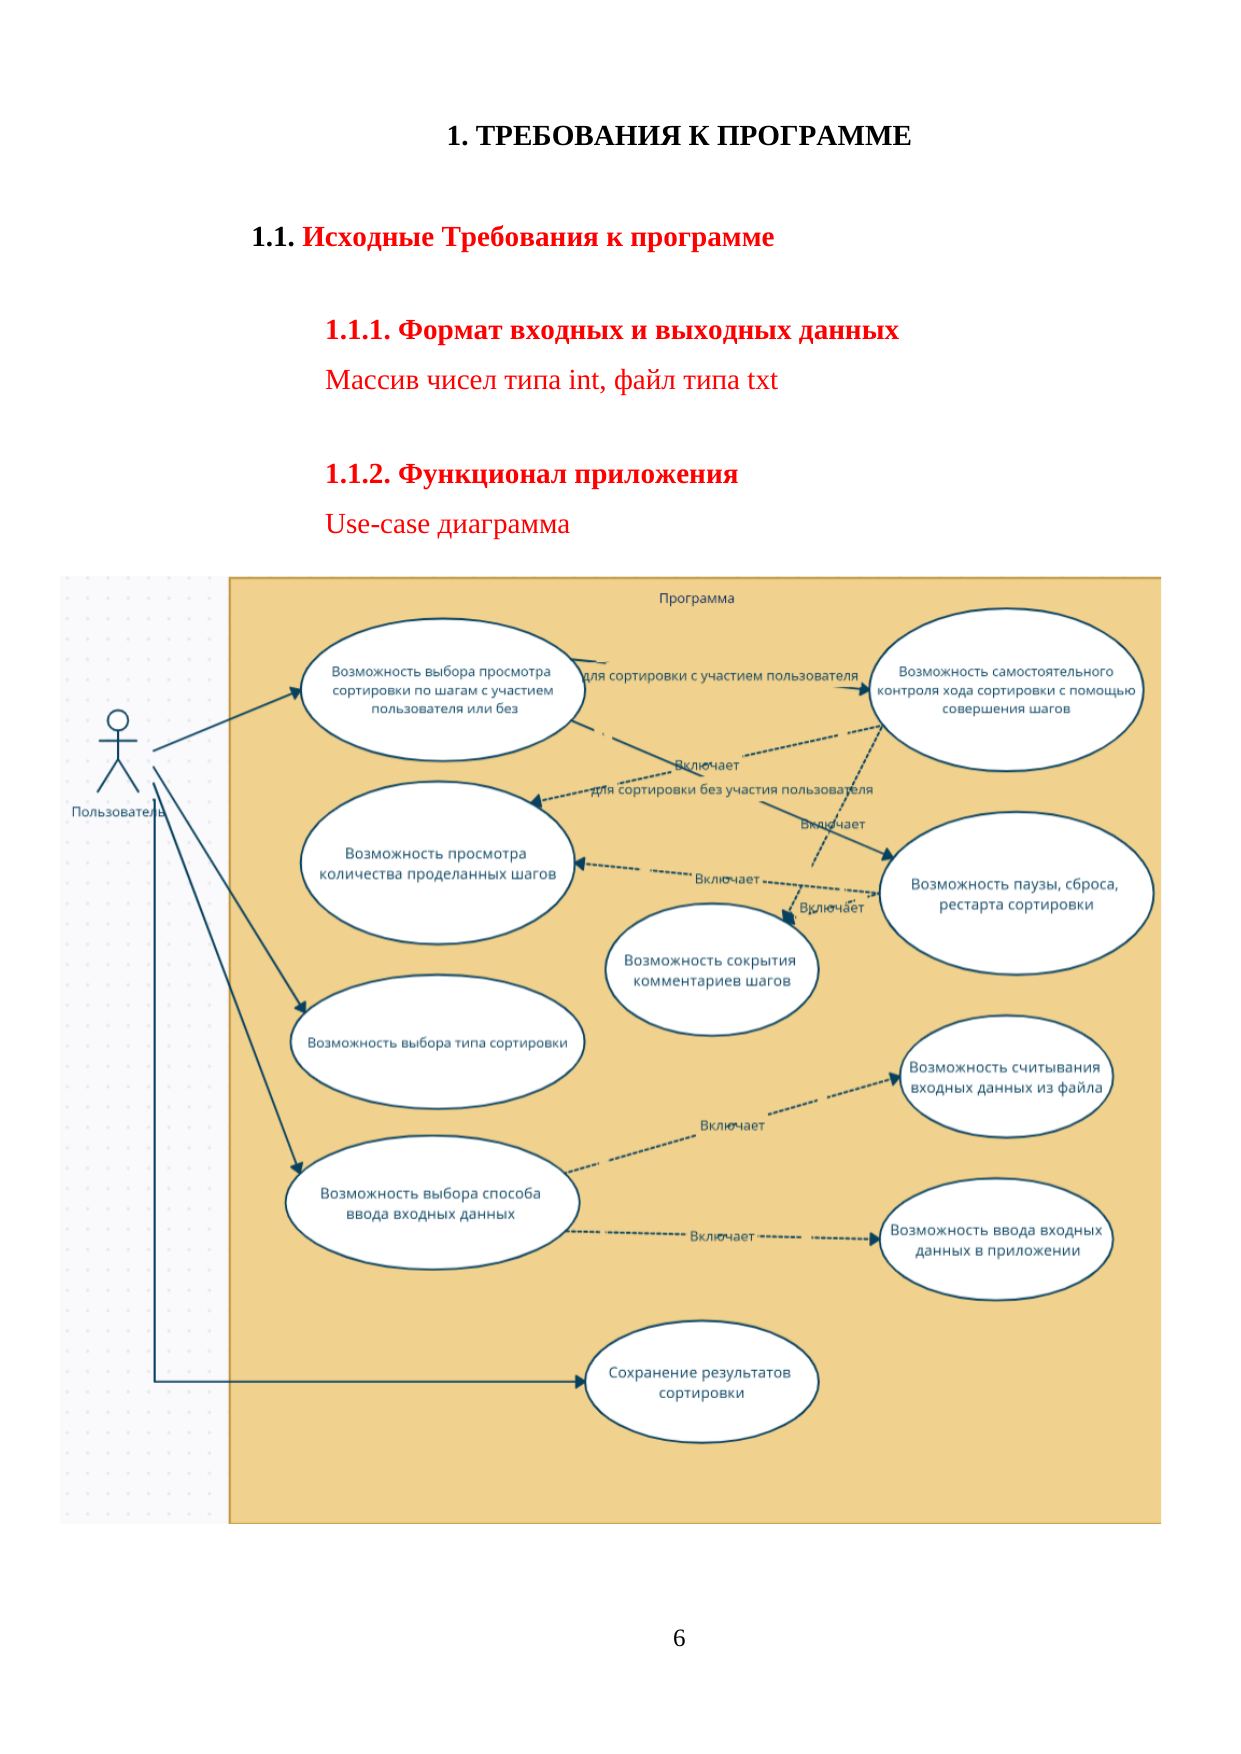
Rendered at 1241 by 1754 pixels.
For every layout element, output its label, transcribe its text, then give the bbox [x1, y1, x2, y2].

picture [60, 576, 1162, 1524]
text Массив чисел типа int, файл типа txt [325, 362, 1181, 396]
text 1.1. Исходные Требования к программе [177, 219, 1181, 252]
text Use-case диаграмма [325, 506, 1181, 540]
text 1.1.1. Формат входных и выходных данных [325, 312, 1181, 346]
text 1. требования к программе [177, 118, 1181, 152]
text 1.1.2. Функционал приложения [325, 456, 1181, 489]
